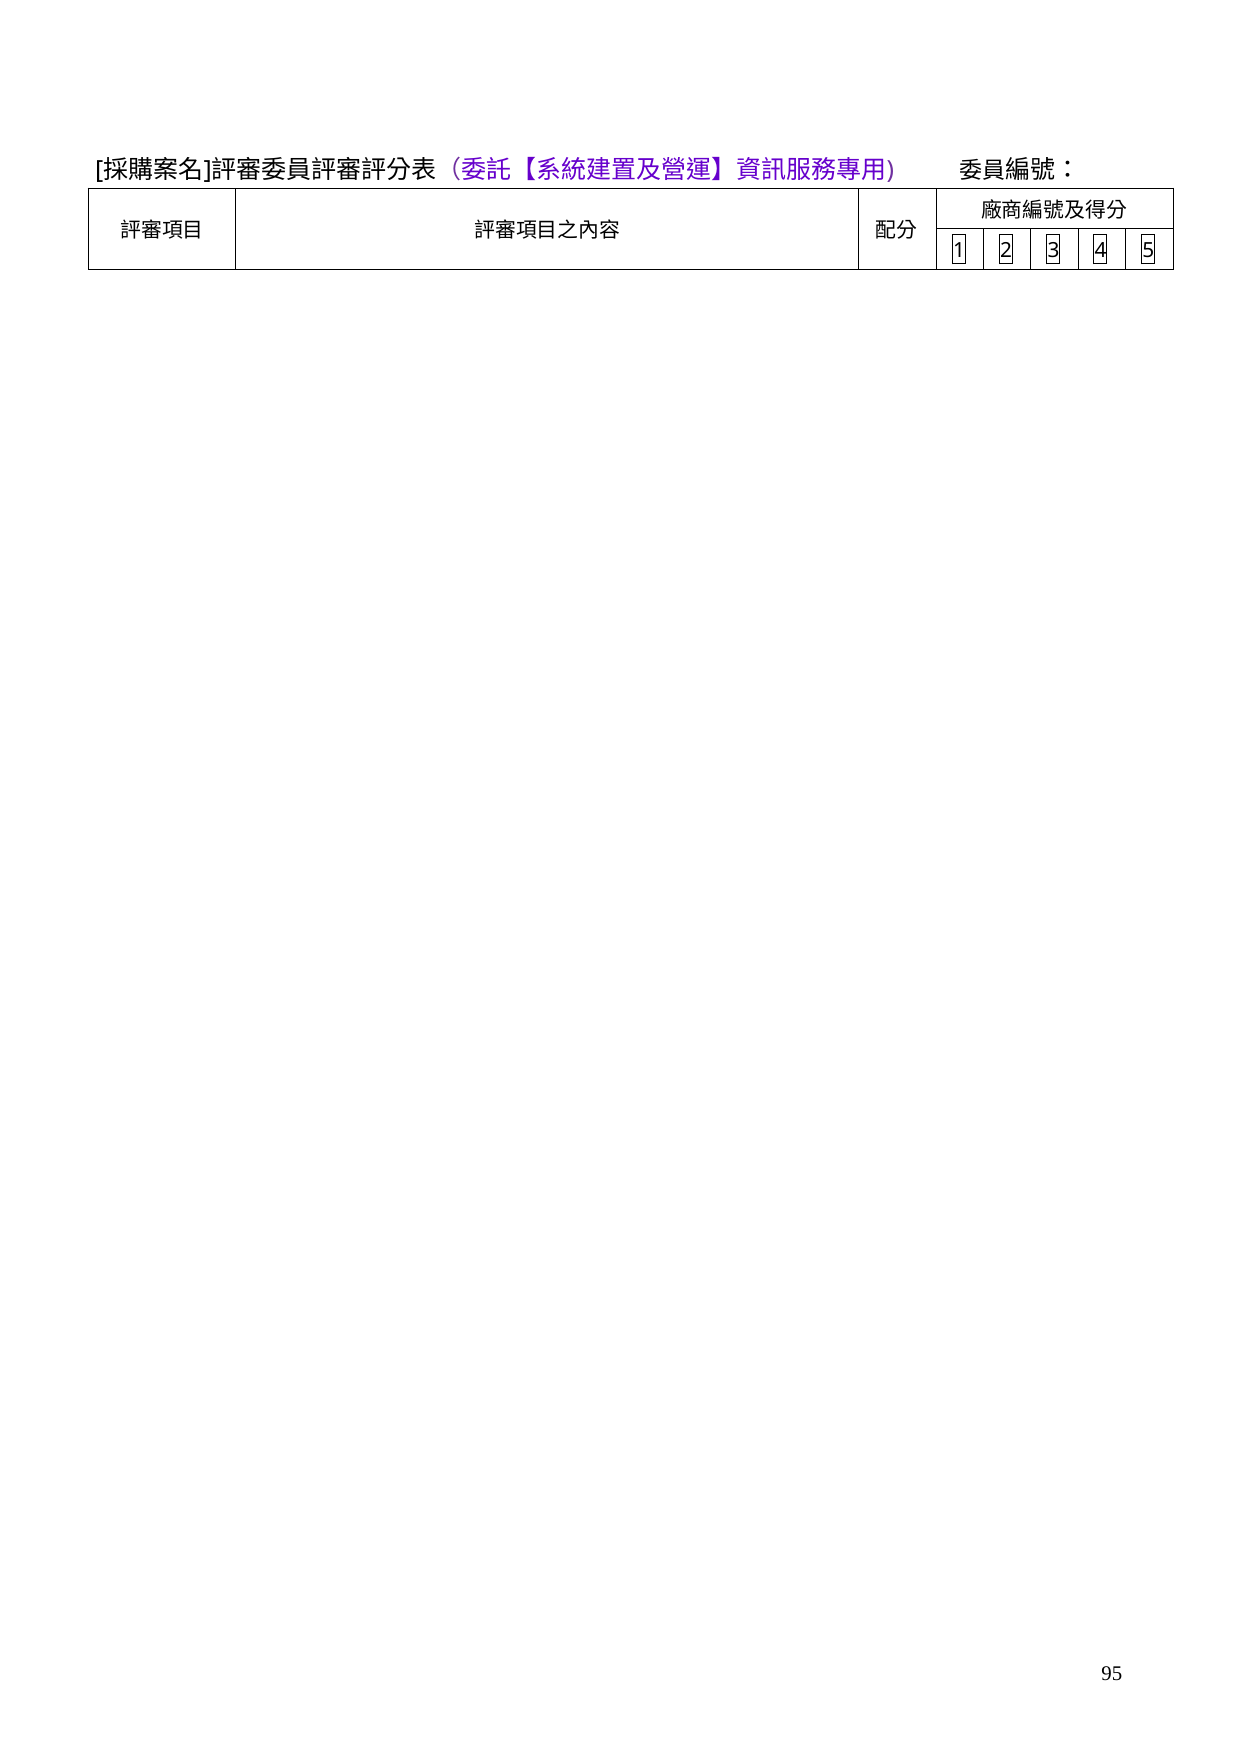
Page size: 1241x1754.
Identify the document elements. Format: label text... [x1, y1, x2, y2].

text [採購案名]評審委員評審評分表（委託【系統建置及營運】資訊服務專用) 委員編號： [88, 148, 1152, 188]
table_cell 5 [1126, 229, 1173, 269]
table_cell 2 [984, 229, 1030, 269]
table_cell 4 [1079, 229, 1125, 269]
table_header 評審項目之內容 [236, 189, 858, 269]
table_header 廠商編號及得分 [937, 189, 1173, 228]
table_cell 3 [1031, 229, 1078, 269]
table_cell 1 [937, 229, 983, 269]
table_header 評審項目 [89, 189, 235, 269]
table_header 配分 [859, 189, 936, 269]
